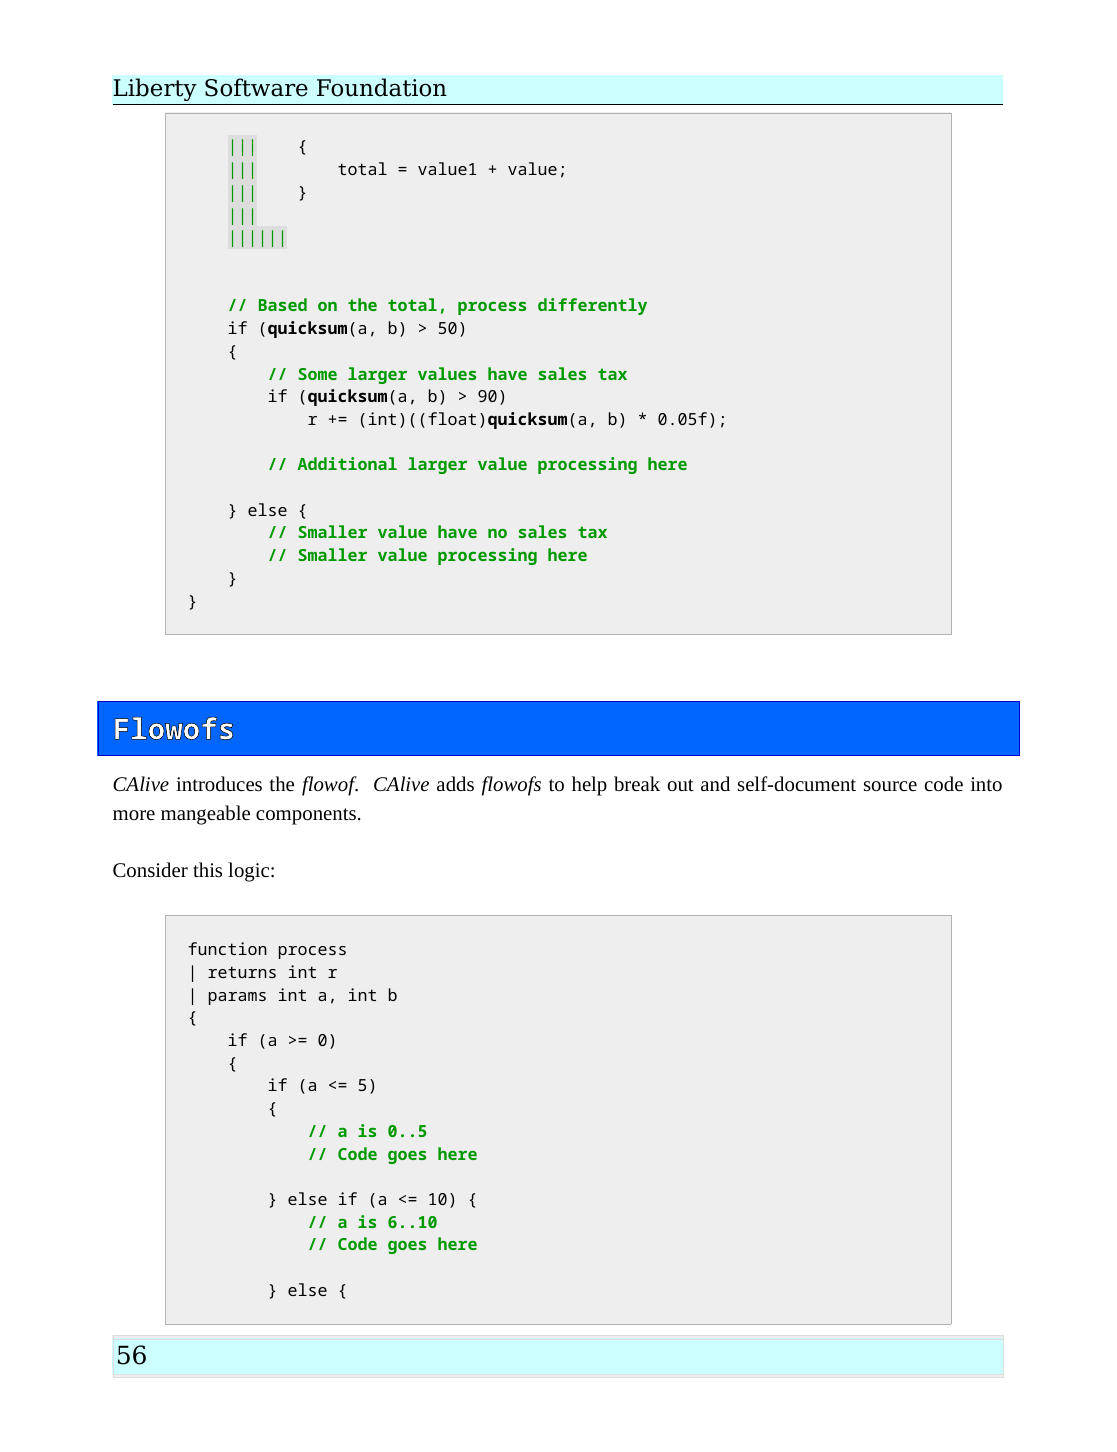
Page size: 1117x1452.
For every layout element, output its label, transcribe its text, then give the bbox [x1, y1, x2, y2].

text function process | returns int r | params int a, int b { if (a >= 0) { if (a <= 5) { // a is 0..5 // Code goes here } else if (a <= 10) { // a is 6..10 // Code goes here } else { [166, 916, 951, 1324]
text CAlive introduces the flowof. CAlive adds flowofs to help break out and self-document source code into more mangeable components. [112, 772, 1003, 825]
text Consider this logic: [112, 858, 1003, 882]
text ||| { ||| total = value1 + value; ||| } ||| |||||| // Based on the total, process differently if (quicksum(a, b) > 50) { // Some larger values have sales tax if (quicksum(a, b) > 90) r += (int)((float)quicksum(a, b) * 0.05f); // Additional larger value processing here } else { // Smaller value have no sales tax // Smaller value processing here } } [166, 114, 951, 634]
subtitle Flowofs [99, 702, 1019, 755]
